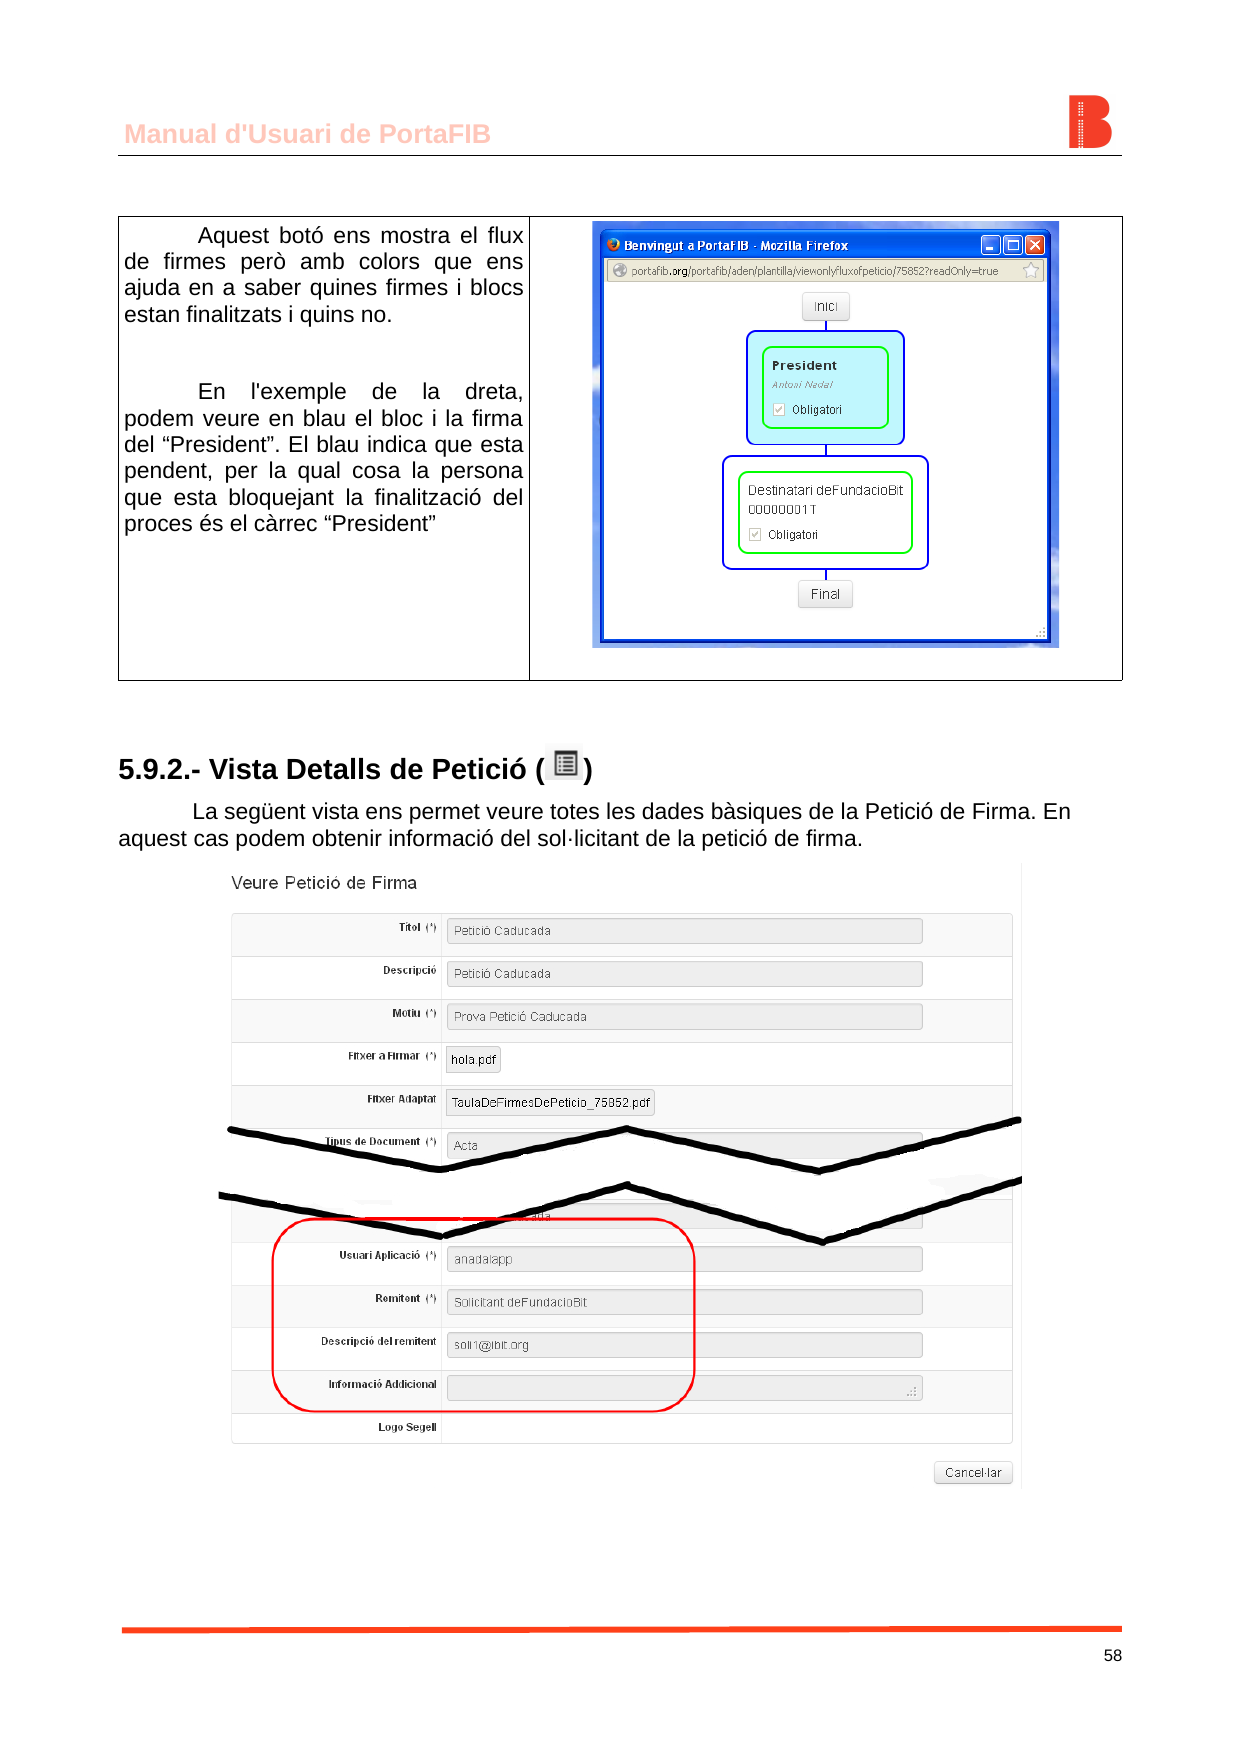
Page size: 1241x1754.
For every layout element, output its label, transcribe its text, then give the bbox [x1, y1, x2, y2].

table_header [530, 217, 1122, 680]
picture [592, 221, 1060, 648]
subtitle Vista Detalls de Petició () [118, 744, 1122, 786]
picture [1063, 94, 1117, 150]
text La següent vista ens permet veure totes les dades bàsiques de la Petició de Firma. En aquest cas podem obtenir informació del sol·licitant de la petició de firma. [118, 798, 1122, 851]
picture [545, 743, 583, 780]
table_header Aquest botó ens mostra el flux de firmes però amb colors que ens ajuda en a saber quines firmes i blocs estan finalitzats i quins no. En l'exemple de la dreta, podem veure en blau el bloc i la firma del “President”. El blau indica que esta pendent, per la qual cosa la persona que esta bloquejant la finalització del proces és el càrrec “President” [119, 217, 529, 680]
picture [218, 863, 1022, 1489]
